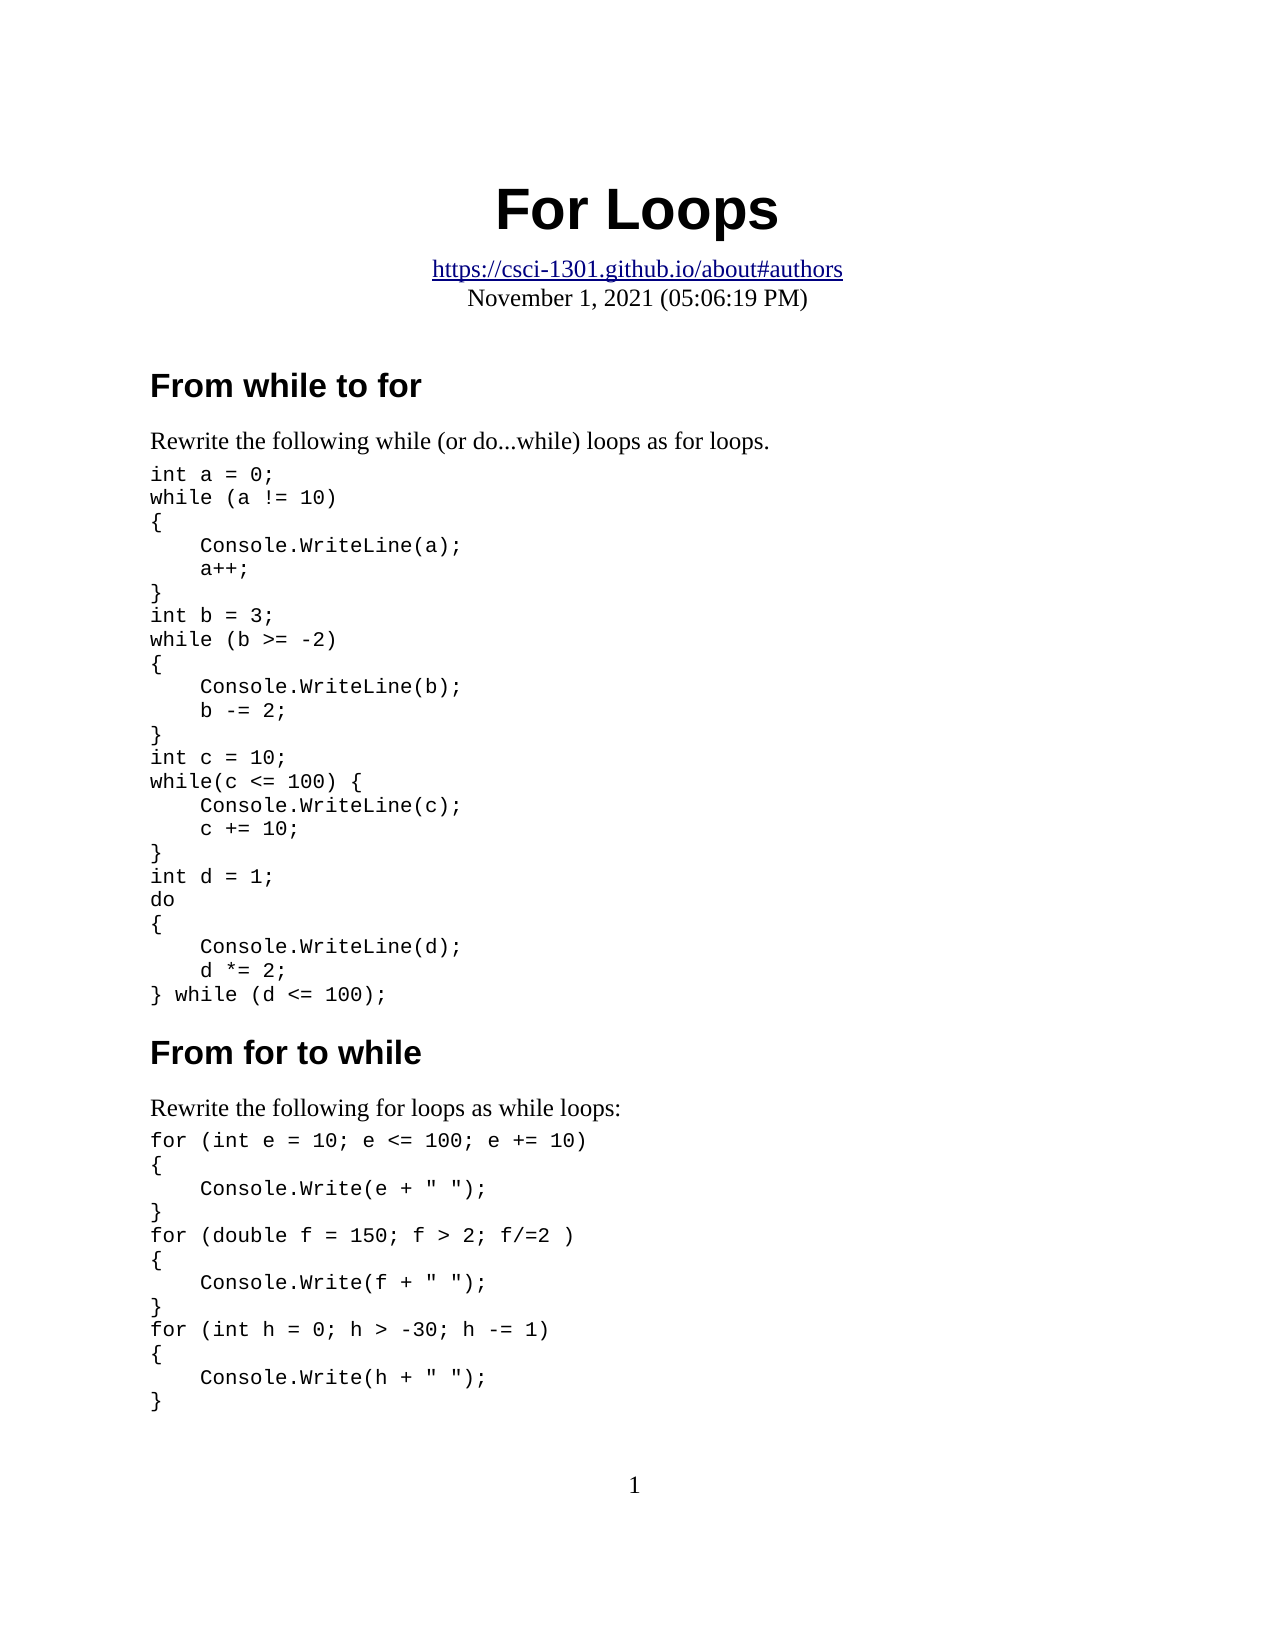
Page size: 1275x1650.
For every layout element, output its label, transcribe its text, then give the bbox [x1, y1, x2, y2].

text { [150, 653, 1125, 676]
text int c = 10; [150, 747, 1125, 771]
text { [150, 511, 1125, 534]
text for (int h = 0; h > -30; h -= 1) [150, 1319, 1125, 1343]
text Console.Write(f + " "); [150, 1272, 1125, 1296]
text } [150, 1390, 1125, 1414]
title For Loops [150, 175, 1125, 242]
text while(c <= 100) { [150, 771, 1125, 795]
text while (b >= -2) [150, 629, 1125, 653]
text { [150, 1248, 1125, 1272]
text Console.WriteLine(d); [150, 937, 1125, 960]
text while (a != 10) [150, 487, 1125, 511]
text Rewrite the following for loops as while loops: [150, 1093, 1125, 1121]
text Rewrite the following while (or do...while) loops as for loops. [150, 426, 1125, 455]
text } [150, 842, 1125, 866]
text do [150, 889, 1125, 913]
text } [150, 582, 1125, 606]
text d *= 2; [150, 960, 1125, 984]
text int a = 0; [150, 464, 1125, 487]
text Console.WriteLine(c); [150, 795, 1125, 818]
text { [150, 913, 1125, 937]
text Console.WriteLine(b); [150, 676, 1125, 700]
text Console.Write(h + " "); [150, 1367, 1125, 1390]
subtitle From for to while [150, 1032, 1125, 1071]
text c += 10; [150, 818, 1125, 842]
text } [150, 1296, 1125, 1319]
text a++; [150, 558, 1125, 582]
text { [150, 1343, 1125, 1367]
text for (double f = 150; f > 2; f/=2 ) [150, 1225, 1125, 1248]
text int b = 3; [150, 606, 1125, 629]
text November 1, 2021 (05:06:19 PM) [150, 283, 1125, 312]
text } [150, 1201, 1125, 1225]
text Console.Write(e + " "); [150, 1178, 1125, 1201]
text https://csci-1301.github.io/about#authors [150, 254, 1125, 283]
text { [150, 1154, 1125, 1178]
text } [150, 724, 1125, 747]
text int d = 1; [150, 866, 1125, 889]
subtitle From while to for [150, 366, 1125, 404]
text Console.WriteLine(a); [150, 534, 1125, 558]
text } while (d <= 100); [150, 984, 1125, 1007]
text b -= 2; [150, 700, 1125, 724]
text for (int e = 10; e <= 100; e += 10) [150, 1130, 1125, 1154]
